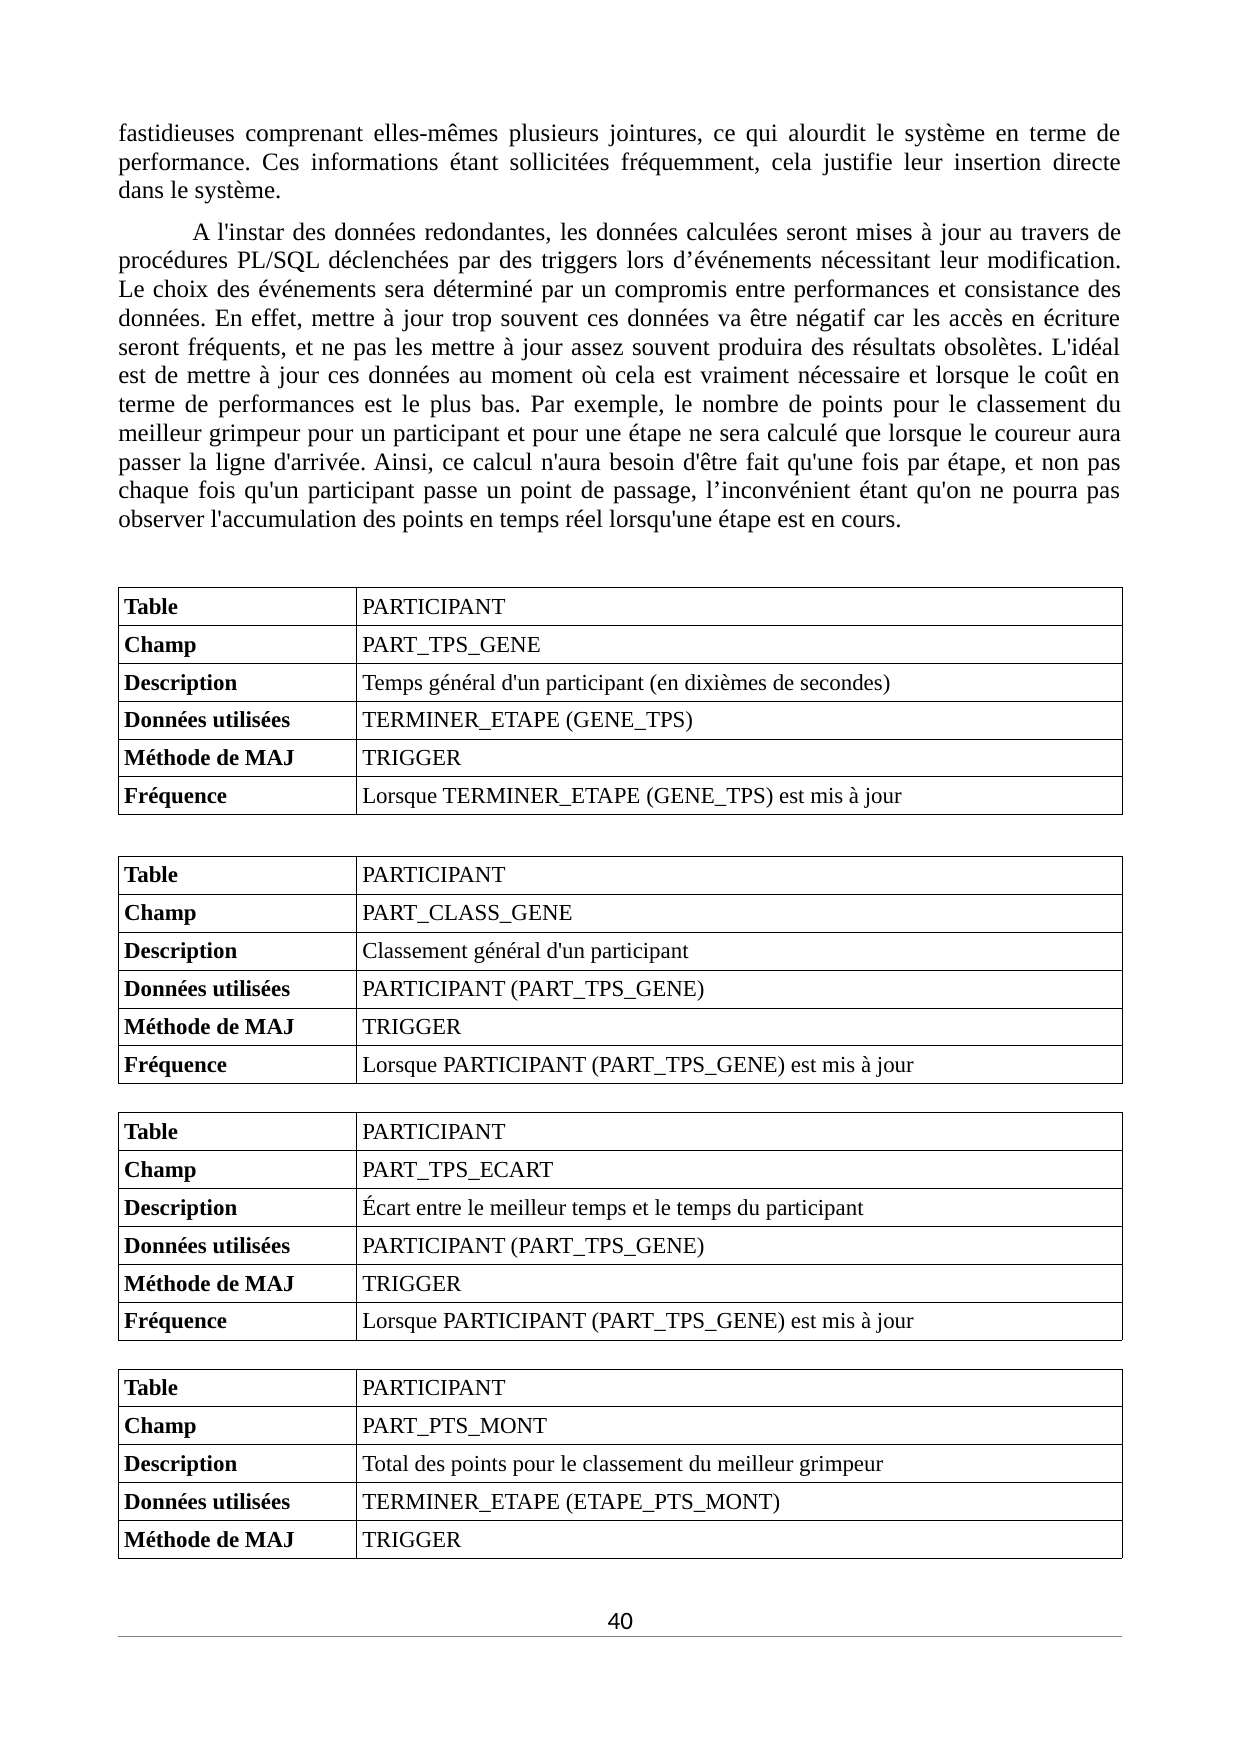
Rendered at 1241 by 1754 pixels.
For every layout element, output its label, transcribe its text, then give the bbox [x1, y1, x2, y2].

table_cell Classement général d'un participant [357, 933, 1122, 969]
table_header Table [119, 1113, 356, 1150]
table_cell PARTICIPANT (PART_TPS_GENE) [357, 971, 1122, 1007]
text fastidieuses comprenant elles-mêmes plusieurs jointures, ce qui alourdit le système en terme de performance. Ces informations étant sollicitées fréquemment, cela justifie leur insertion directe dans le système. [118, 118, 1122, 204]
text A l'instar des données redondantes, les données calculées seront mises à jour au travers de procédures PL/SQL déclenchées par des triggers lors d’événements nécessitant leur modification. Le choix des événements sera déterminé par un compromis entre performances et consistance des données. En effet, mettre à jour trop souvent ces données va être négatif car les accès en écriture seront fréquents, et ne pas les mettre à jour assez souvent produira des résultats obsolètes. L'idéal est de mettre à jour ces données au moment où cela est vraiment nécessaire et lorsque le coût en terme de performances est le plus bas. Par exemple, le nombre de points pour le classement du meilleur grimpeur pour un participant et pour une étape ne sera calculé que lorsque le coureur aura passer la ligne d'arrivée. Ainsi, ce calcul n'aura besoin d'être fait qu'une fois par étape, et non pas chaque fois qu'un participant passe un point de passage, l’inconvénient étant qu'on ne pourra pas observer l'accumulation des points en temps réel lorsqu'une étape est en cours. [118, 217, 1122, 533]
table_header Table [119, 1370, 356, 1406]
table_cell Champ [119, 895, 356, 932]
table_cell PARTICIPANT (PART_TPS_GENE) [357, 1227, 1122, 1264]
table_cell Lorsque PARTICIPANT (PART_TPS_GENE) est mis à jour [357, 1046, 1122, 1083]
table_cell Lorsque PARTICIPANT (PART_TPS_GENE) est mis à jour [357, 1303, 1122, 1339]
table_cell Description [119, 664, 356, 701]
table_cell Champ [119, 626, 356, 663]
table_cell Temps général d'un participant (en dixièmes de secondes) [357, 664, 1122, 701]
table_header PARTICIPANT [357, 588, 1122, 625]
table_cell TRIGGER [357, 1265, 1122, 1302]
table_cell Champ [119, 1151, 356, 1188]
table_cell TERMINER_ETAPE (ETAPE_PTS_MONT) [357, 1483, 1122, 1520]
table_cell TRIGGER [357, 740, 1122, 776]
table_cell Champ [119, 1407, 356, 1444]
table_cell Données utilisées [119, 1483, 356, 1520]
table_header Table [119, 857, 356, 894]
table_header PARTICIPANT [357, 1370, 1122, 1406]
table_header PARTICIPANT [357, 857, 1122, 894]
table_header Table [119, 588, 356, 625]
table_cell TRIGGER [357, 1009, 1122, 1045]
table_cell Total des points pour le classement du meilleur grimpeur [357, 1445, 1122, 1482]
table_cell Fréquence [119, 777, 356, 814]
table_cell Données utilisées [119, 702, 356, 738]
table_cell PART_PTS_MONT [357, 1407, 1122, 1444]
table_cell Données utilisées [119, 971, 356, 1007]
table_cell PART_TPS_ECART [357, 1151, 1122, 1188]
table_cell PART_TPS_GENE [357, 626, 1122, 663]
table_cell TRIGGER [357, 1521, 1122, 1558]
table_cell TERMINER_ETAPE (GENE_TPS) [357, 702, 1122, 738]
table_cell Données utilisées [119, 1227, 356, 1264]
table_cell Fréquence [119, 1046, 356, 1083]
table_cell Méthode de MAJ [119, 1009, 356, 1045]
table_cell Écart entre le meilleur temps et le temps du participant [357, 1189, 1122, 1226]
table_cell Description [119, 933, 356, 969]
table_header PARTICIPANT [357, 1113, 1122, 1150]
table_cell Description [119, 1189, 356, 1226]
table_cell Lorsque TERMINER_ETAPE (GENE_TPS) est mis à jour [357, 777, 1122, 814]
table_cell PART_CLASS_GENE [357, 895, 1122, 932]
table_cell Méthode de MAJ [119, 1521, 356, 1558]
table_cell Description [119, 1445, 356, 1482]
table_cell Méthode de MAJ [119, 1265, 356, 1302]
table_cell Fréquence [119, 1303, 356, 1339]
table_cell Méthode de MAJ [119, 740, 356, 776]
